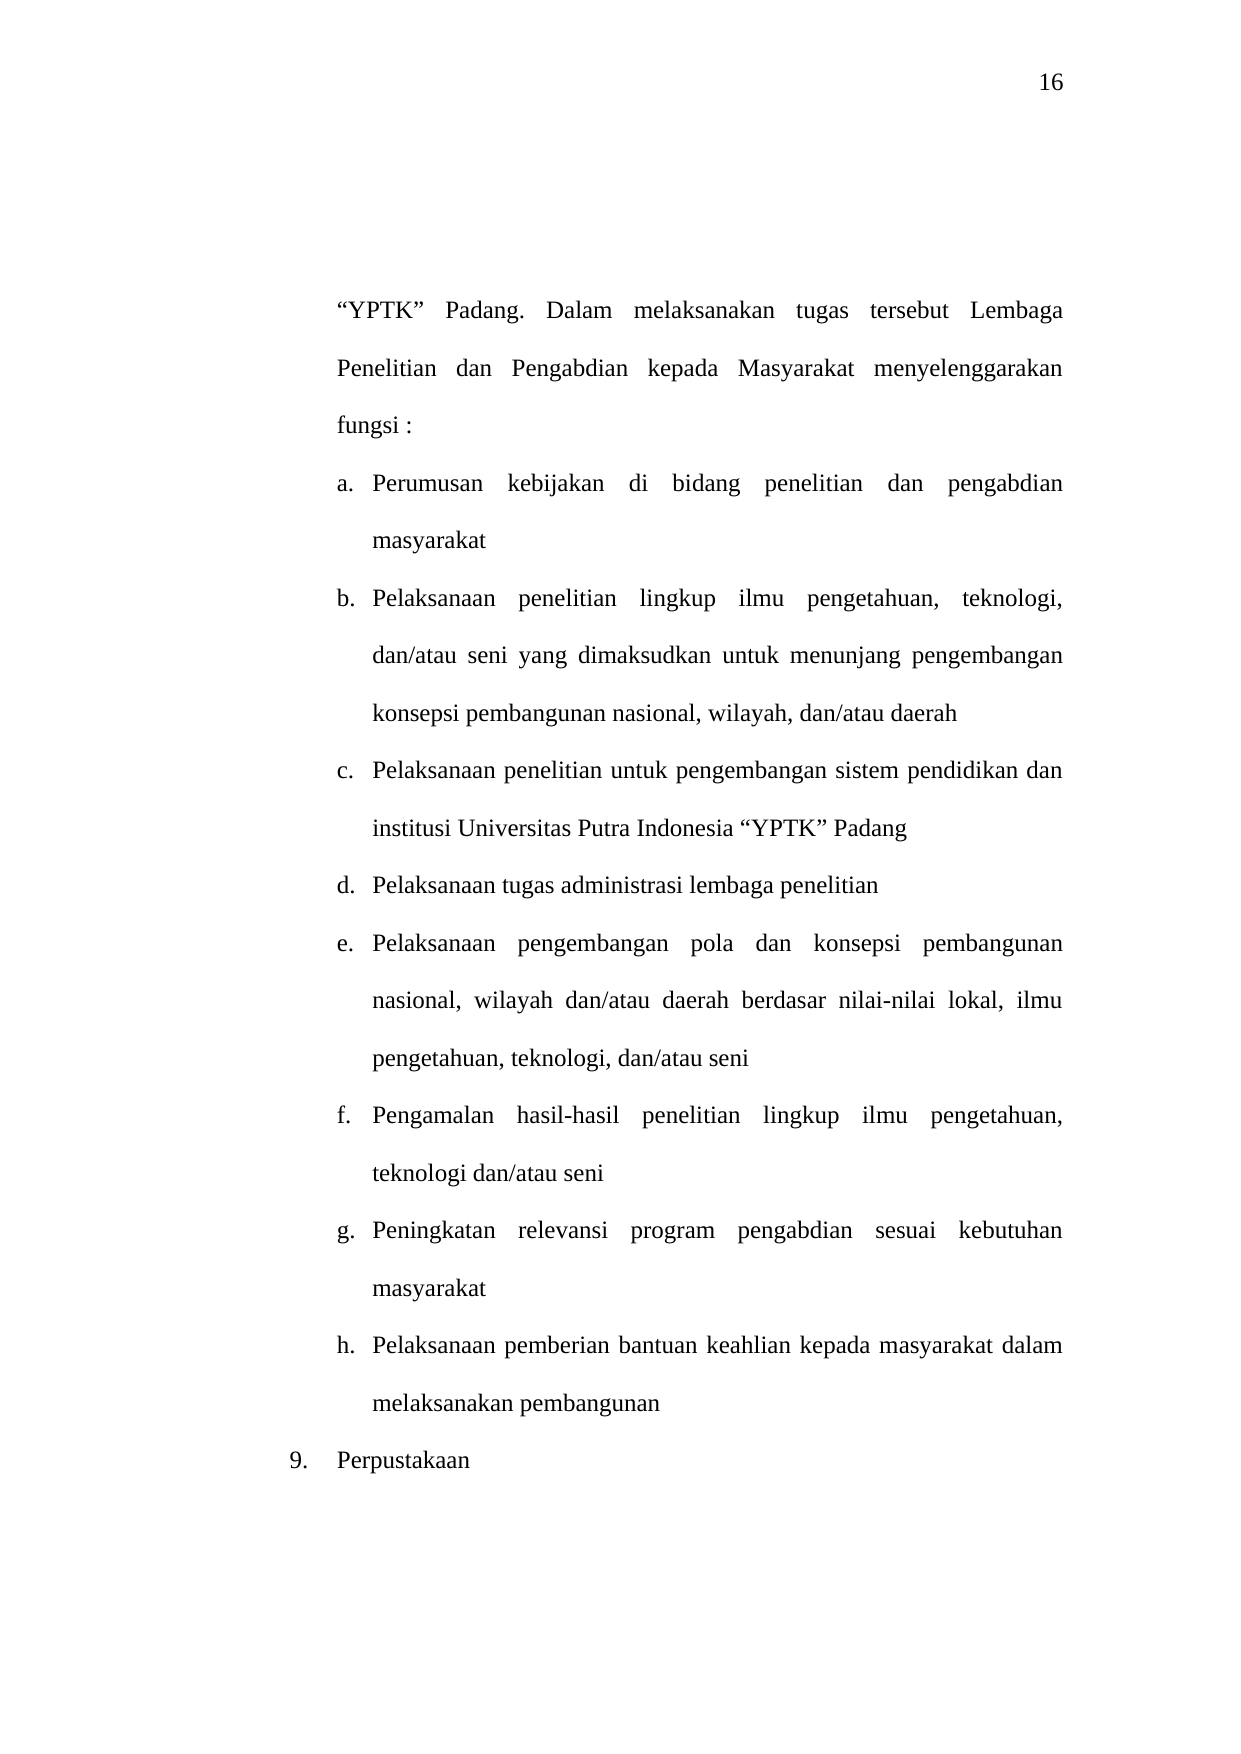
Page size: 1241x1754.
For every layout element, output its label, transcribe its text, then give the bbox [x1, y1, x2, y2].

list “YPTK” Padang. Dalam melaksanakan tugas tersebut Lembaga Penelitian dan Pengabdian kepada Masyarakat menyelenggarakan fungsi : [289, 295, 1063, 439]
list Pelaksanaan penelitian untuk pengembangan sistem pendidikan dan institusi Universitas Putra Indonesia “YPTK” Padang [337, 755, 1063, 842]
list Pengamalan hasil-hasil penelitian lingkup ilmu pengetahuan, teknologi dan/atau seni [337, 1100, 1063, 1187]
list Pelaksanaan tugas administrasi lembaga penelitian [337, 870, 1063, 899]
list Peningkatan relevansi program pengabdian sesuai kebutuhan masyarakat [337, 1215, 1063, 1302]
list Pelaksanaan penelitian lingkup ilmu pengetahuan, teknologi, dan/atau seni yang dimaksudkan untuk menunjang pengembangan konsepsi pembangunan nasional, wilayah, dan/atau daerah [337, 583, 1063, 727]
list Perumusan kebijakan di bidang penelitian dan pengabdian masyarakat [337, 468, 1063, 554]
list Pelaksanaan pengembangan pola dan konsepsi pembangunan nasional, wilayah dan/atau daerah berdasar nilai-nilai lokal, ilmu pengetahuan, teknologi, dan/atau seni [337, 928, 1063, 1072]
list Perpustakaan [289, 1445, 1063, 1474]
list Pelaksanaan pemberian bantuan keahlian kepada masyarakat dalam melaksanakan pembangunan [337, 1330, 1063, 1417]
